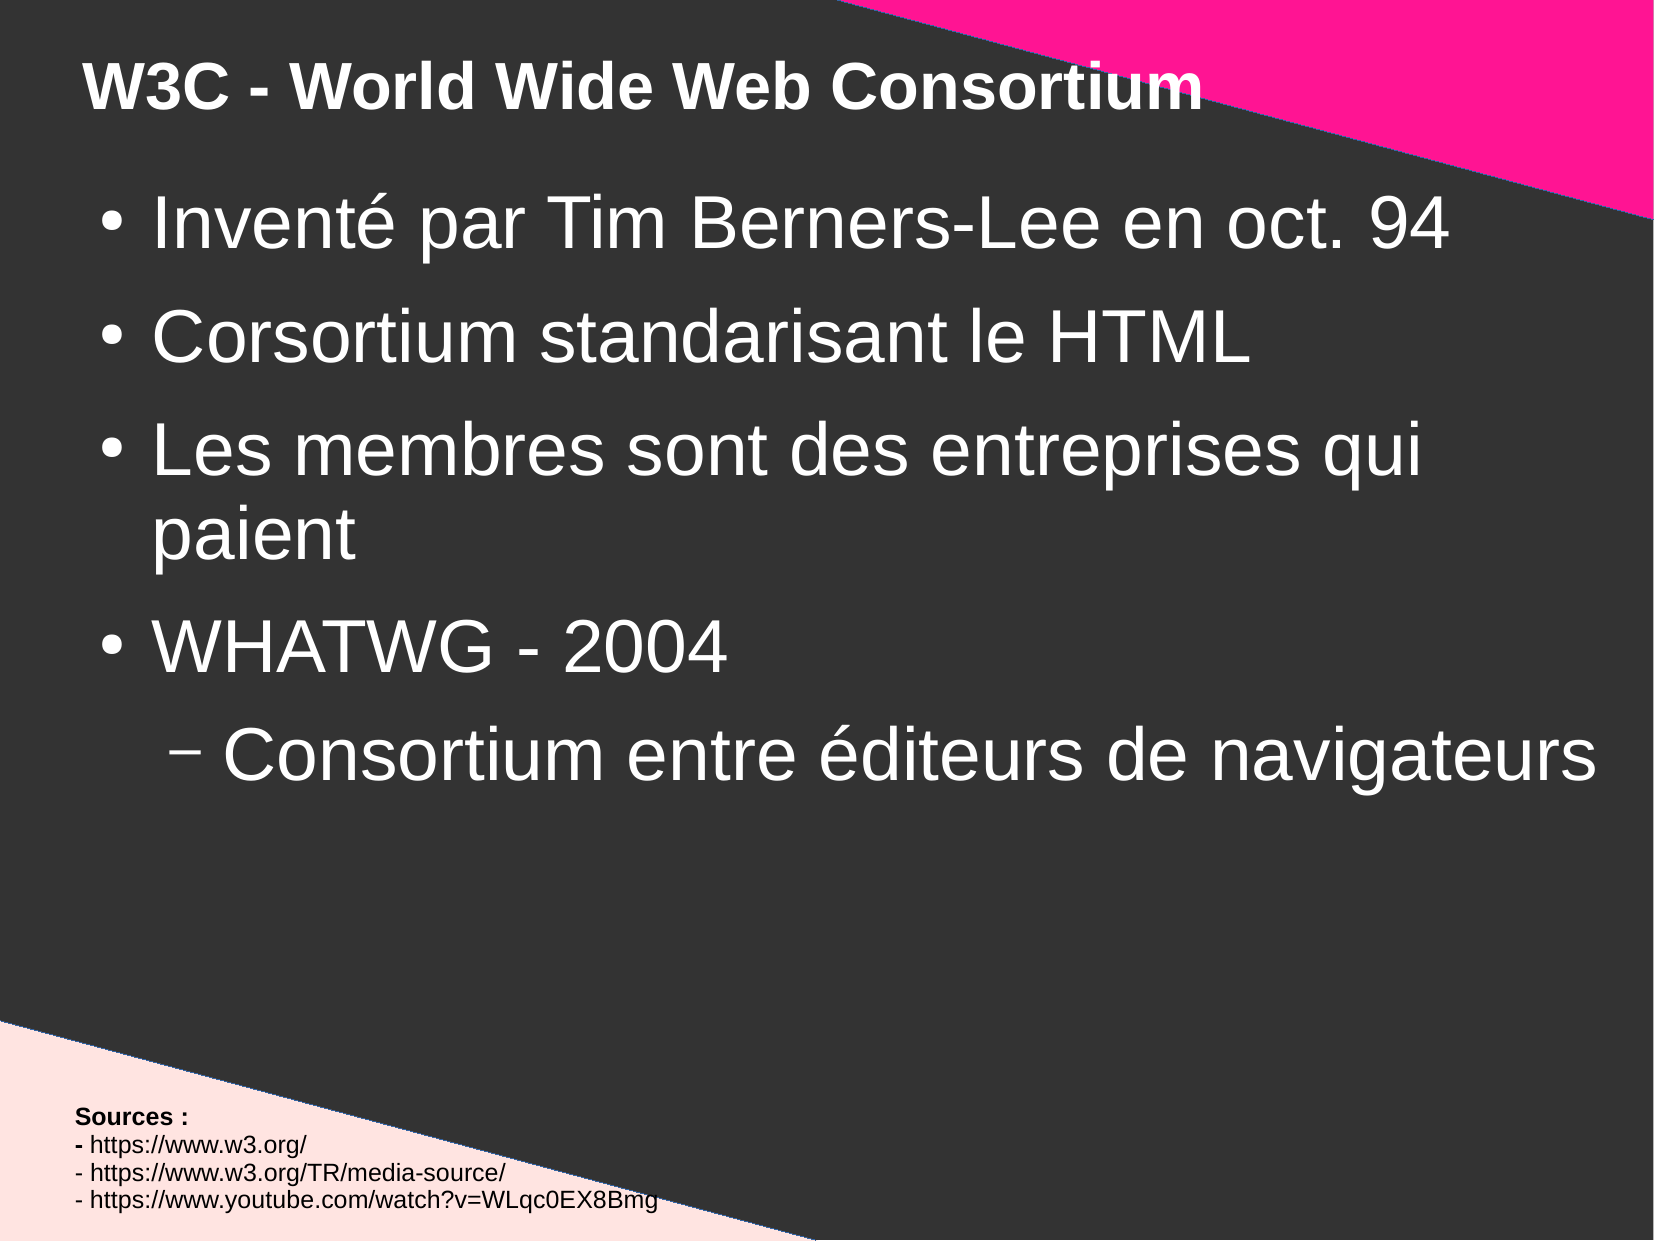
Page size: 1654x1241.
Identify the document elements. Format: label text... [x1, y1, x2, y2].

text_box [0, 1020, 273, 1241]
list Inventé par Tim Berners-Lee en oct. 94 Corsortium standarisant le HTML Les membres sont des entreprises qui paient WHATWG - 2004 Consortium entre éditeurs de navigateurs [80, 180, 1620, 900]
text_box Sources : - https://www.w3.org/ - https://www.w3.org/TR/media-source/ - https://www.youtube.com/watch?v=WLqc0EX8Bmg [59, 1094, 1546, 1241]
title W3C - World Wide Web Consortium [82, 49, 1571, 162]
text_box [837, 0, 1654, 220]
